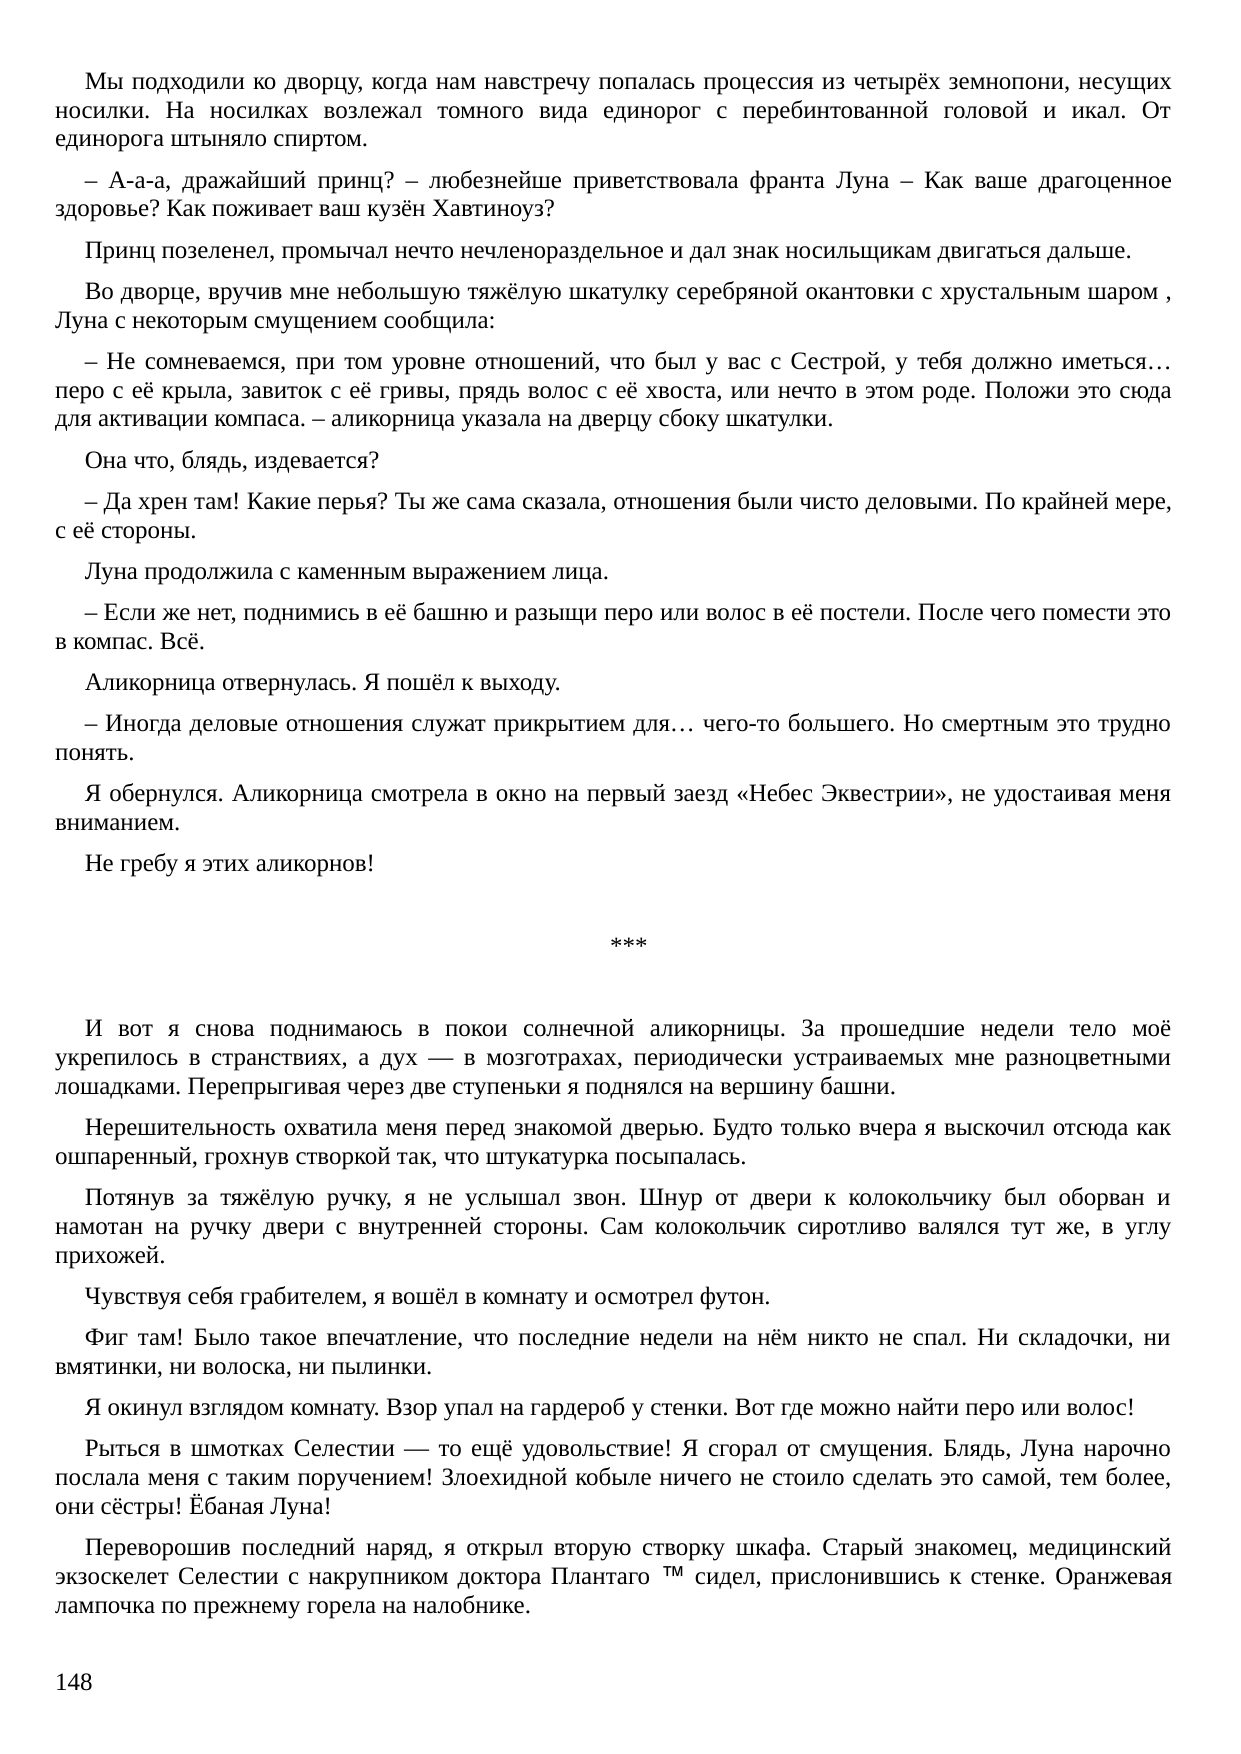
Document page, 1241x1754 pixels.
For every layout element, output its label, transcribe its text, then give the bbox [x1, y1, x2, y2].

text *** [55, 931, 1173, 960]
text – А-а-а, дражайший принц? – любезнейше приветствовала франта Луна – Как ваше драгоценное здоровье? Как поживает ваш кузён Хавтиноуз? [55, 165, 1173, 222]
text Аликорница отвернулась. Я пошёл к выходу. [55, 667, 1173, 696]
text Чувствуя себя грабителем, я вошёл в комнату и осмотрел футон. [55, 1281, 1173, 1310]
text Потянув за тяжёлую ручку, я не услышал звон. Шнур от двери к колокольчику был оборван и намотан на ручку двери с внутренней стороны. Сам колокольчик сиротливо валялся тут же, в углу прихожей. [55, 1182, 1173, 1268]
text – Иногда деловые отношения служат прикрытием для… чего-то большего. Но смертным это трудно понять. [55, 708, 1173, 766]
text Принц позеленел, промычал нечто нечленораздельное и дал знак носильщикам двигаться дальше. [55, 235, 1173, 263]
text Во дворце, вручив мне небольшую тяжёлую шкатулку серебряной окантовки с хрустальным шаром , Луна с некоторым смущением сообщила: [55, 276, 1173, 333]
text Рыться в шмотках Селестии — то ещё удовольствие! Я сгорал от смущения. Блядь, Луна нарочно послала меня с таким поручением! Злоехидной кобыле ничего не стоило сделать это самой, тем более, они сёстры! Ёбаная Луна! [55, 1433, 1173, 1520]
text Я окинул взглядом комнату. Взор упал на гардероб у стенки. Вот где можно найти перо или волос! [55, 1392, 1173, 1421]
text – Если же нет, поднимись в её башню и разыщи перо или волос в её постели. После чего помести это в компас. Всё. [55, 597, 1173, 655]
text – Не сомневаемся, при том уровне отношений, что был у вас с Сестрой, у тебя должно иметься… перо с её крыла, завиток с её гривы, прядь волос с её хвоста, или нечто в этом роде. Положи это сюда для активации компаса. – аликорница указала на дверцу сбоку шкатулки. [55, 346, 1173, 432]
text И вот я снова поднимаюсь в покои солнечной аликорницы. За прошедшие недели тело моё укрепилось в странствиях, а дух — в мозготрахах, периодически устраиваемых мне разноцветными лошадками. Перепрыгивая через две ступеньки я поднялся на вершину башни. [55, 1013, 1173, 1100]
text Луна продолжила с каменным выражением лица. [55, 556, 1173, 585]
text – Да хрен там! Какие перья? Ты же сама сказала, отношения были чисто деловыми. По крайней мере, с её стороны. [55, 486, 1173, 543]
text Фиг там! Было такое впечатление, что последние недели на нём никто не спал. Ни складочки, ни вмятинки, ни волоска, ни пылинки. [55, 1322, 1173, 1380]
text Мы подходили ко дворцу, когда нам навстречу попалась процессия из четырёх земнопони, несущих носилки. На носилках возлежал томного вида единорог с перебинтованной головой и икал. От единорога штыняло спиртом. [55, 66, 1173, 152]
text Не гребу я этих аликорнов! [55, 848, 1173, 877]
text Она что, блядь, издевается? [55, 445, 1173, 473]
text Переворошив последний наряд, я открыл вторую створку шкафа. Старый знакомец, медицинский экзоскелет Селестии с накрупником доктора Плантаго  сидел, прислонившись к стенке. Оранжевая лампочка по прежнему горела на налобнике. [55, 1532, 1173, 1618]
text Я обернулся. Аликорница смотрела в окно на первый заезд «Небес Эквестрии», не удостаивая меня вниманием. [55, 778, 1173, 836]
text Нерешительность охватила меня перед знакомой дверью. Будто только вчера я выскочил отсюда как ошпаренный, грохнув створкой так, что штукатурка посыпалась. [55, 1112, 1173, 1170]
